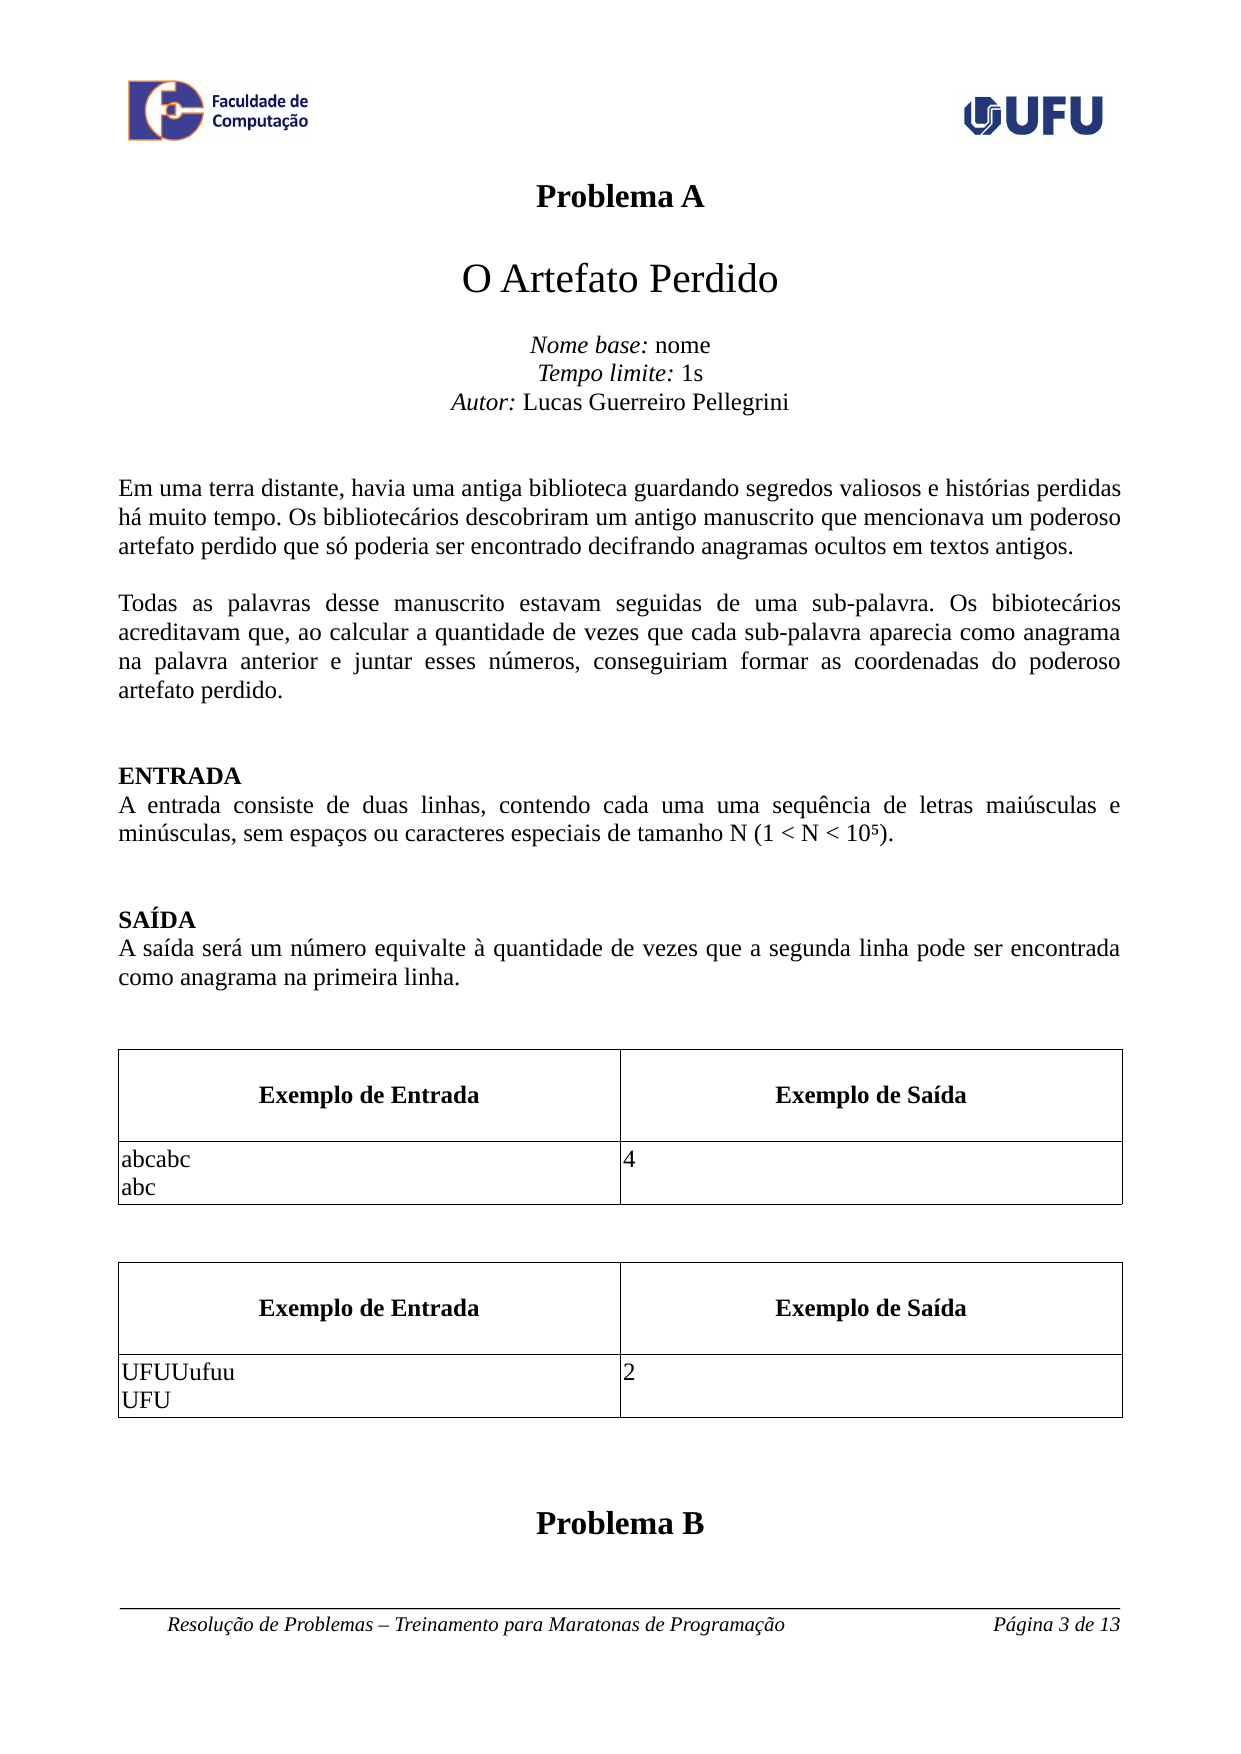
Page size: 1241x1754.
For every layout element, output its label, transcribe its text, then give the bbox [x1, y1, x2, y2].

text Tempo limite: 1s [118, 358, 1122, 387]
picture [950, 90, 1113, 141]
text ENTRADA [118, 761, 1122, 790]
table_header Exemplo de Saída [621, 1263, 1122, 1354]
table_cell abcabc abc [119, 1142, 620, 1204]
table_header Exemplo de Saída [621, 1050, 1122, 1141]
text Todas as palavras desse manuscrito estavam seguidas de uma sub-palavra. Os bibiotecários acreditavam que, ao calcular a quantidade de vezes que cada sub-palavra aparecia como anagrama na palavra anterior e juntar esses números, conseguiriam formar as coordenadas do poderoso artefato perdido. [118, 588, 1122, 703]
text Autor: Lucas Guerreiro Pellegrini [118, 387, 1122, 416]
picture [126, 79, 310, 142]
text A entrada consiste de duas linhas, contendo cada uma uma sequência de letras maiúsculas e minúsculas, sem espaços ou caracteres especiais de tamanho N (1 < N < 10⁵). [118, 790, 1122, 847]
text Em uma terra distante, havia uma antiga biblioteca guardando segredos valiosos e histórias perdidas há muito tempo. Os bibliotecários descobriram um antigo manuscrito que mencionava um poderoso artefato perdido que só poderia ser encontrado decifrando anagramas ocultos em textos antigos. [118, 473, 1122, 560]
text SAÍDA [118, 905, 1122, 933]
text Problema A [118, 176, 1122, 215]
text Nome base: nome [118, 330, 1122, 358]
table_header Exemplo de Entrada [119, 1050, 620, 1141]
table_cell 2 [621, 1355, 1122, 1417]
table_header Exemplo de Entrada [119, 1263, 620, 1354]
text Problema B [118, 1504, 1122, 1542]
table_cell 4 [621, 1142, 1122, 1204]
text A saída será um número equivalte à quantidade de vezes que a segunda linha pode ser encontrada como anagrama na primeira linha. [118, 933, 1122, 991]
table_cell UFUUufuu UFU [119, 1355, 620, 1417]
text O Artefato Perdido [118, 253, 1122, 301]
